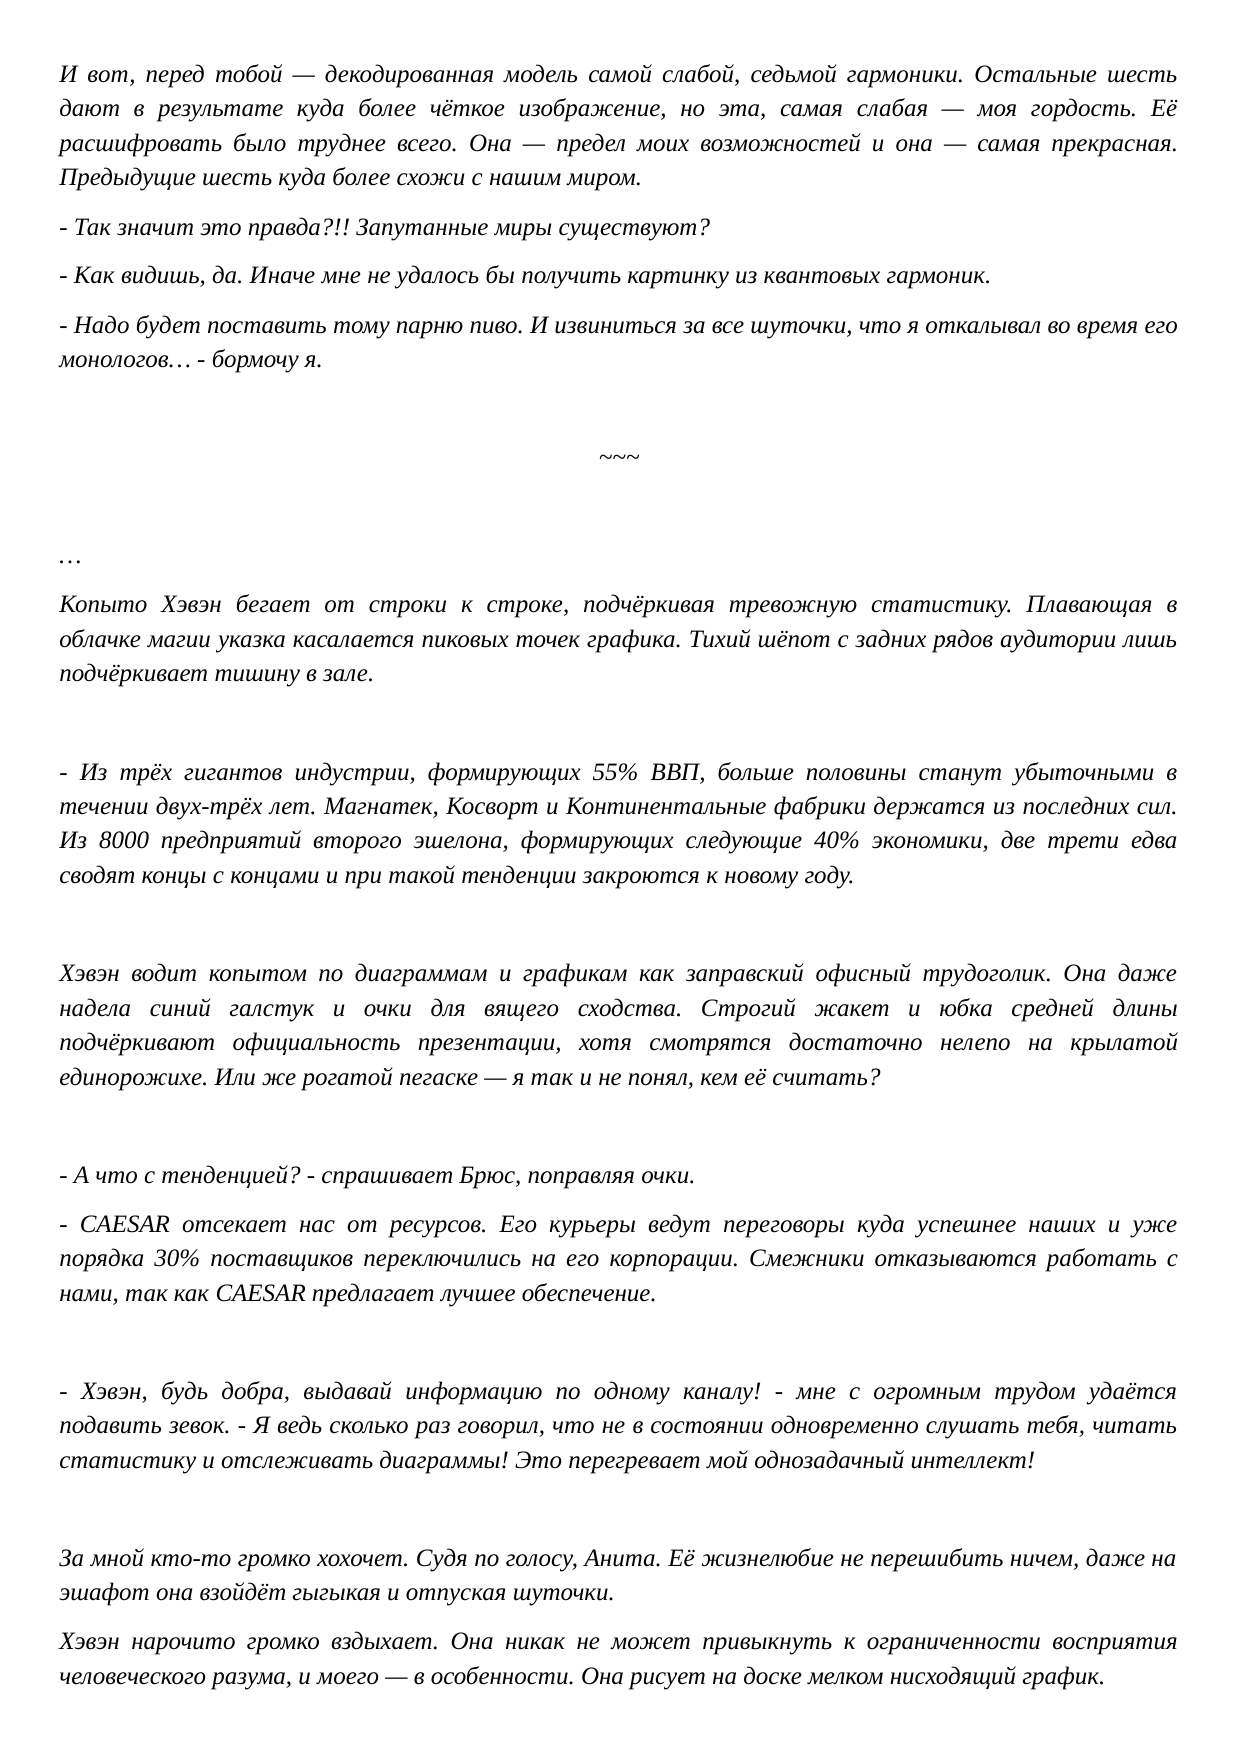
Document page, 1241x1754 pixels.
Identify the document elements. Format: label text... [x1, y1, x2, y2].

text - А что с тенденцией? - спрашивает Брюс, поправляя очки. [59, 1160, 1181, 1188]
text Хэвэн водит копытом по диаграммам и графикам как заправский офисный трудоголик. Она даже надела синий галстук и очки для вящего сходства. Строгий жакет и юбка средней длины подчёркивают официальность презентации, хотя смотрятся достаточно нелепо на крылатой единорожихе. Или же рогатой пегаске — я так и не понял, кем её считать? [59, 958, 1181, 1090]
text - Как видишь, да. Иначе мне не удалось бы получить картинку из квантовых гармоник. [59, 261, 1181, 289]
text ~~~ [59, 442, 1181, 471]
text … [59, 540, 1181, 569]
text - CAESAR отсекает нас от ресурсов. Его курьеры ведут переговоры куда успешнее наших и уже порядка 30% поставщиков переключились на его корпорации. Смежники отказываются работать с нами, так как CAESAR предлагает лучшее обеспечение. [59, 1209, 1181, 1306]
text Копыто Хэвэн бегает от строки к строке, подчёркивая тревожную статистику. Плавающая в облачке магии указка касалается пиковых точек графика. Тихий шёпот с задних рядов аудитории лишь подчёркивает тишину в зале. [59, 589, 1181, 687]
text - Хэвэн, будь добра, выдавай информацию по одному каналу! - мне с огромным трудом удаётся подавить зевок. - Я ведь сколько раз говорил, что не в состоянии одновременно слушать тебя, читать статистику и отслеживать диаграммы! Это перегревает мой однозадачный интеллект! [59, 1376, 1181, 1473]
text За мной кто-то громко хохочет. Судя по голосу, Анита. Её жизнелюбие не перешибить ничем, даже на эшафот она взойдёт гыгыкая и отпуская шуточки. [59, 1543, 1181, 1606]
text - Из трёх гигантов индустрии, формирующих 55% ВВП, больше половины станут убыточными в течении двух-трёх лет. Магнатек, Косворт и Континентальные фабрики держатся из последних сил. Из 8000 предприятий второго эшелона, формирующих следующие 40% экономики, две трети едва сводят концы с концами и при такой тенденции закроются к новому году. [59, 757, 1181, 889]
text - Так значит это правда?!! Запутанные миры существуют? [59, 212, 1181, 240]
text Хэвэн нарочито громко вздыхает. Она никак не может привыкнуть к ограниченности восприятия человеческого разума, и моего — в особенности. Она рисует на доске мелком нисходящий график. [59, 1626, 1181, 1690]
text - Надо будет поставить тому парню пиво. И извиниться за все шуточки, что я откалывал во время его монологов… - бормочу я. [59, 310, 1181, 373]
text И вот, перед тобой — декодированная модель самой слабой, седьмой гармоники. Остальные шесть дают в результате куда более чёткое изображение, но эта, самая слабая — моя гордость. Её расшифровать было труднее всего. Она — предел моих возможностей и она — самая прекрасная. Предыдущие шесть куда более схожи с нашим миром. [59, 59, 1181, 191]
